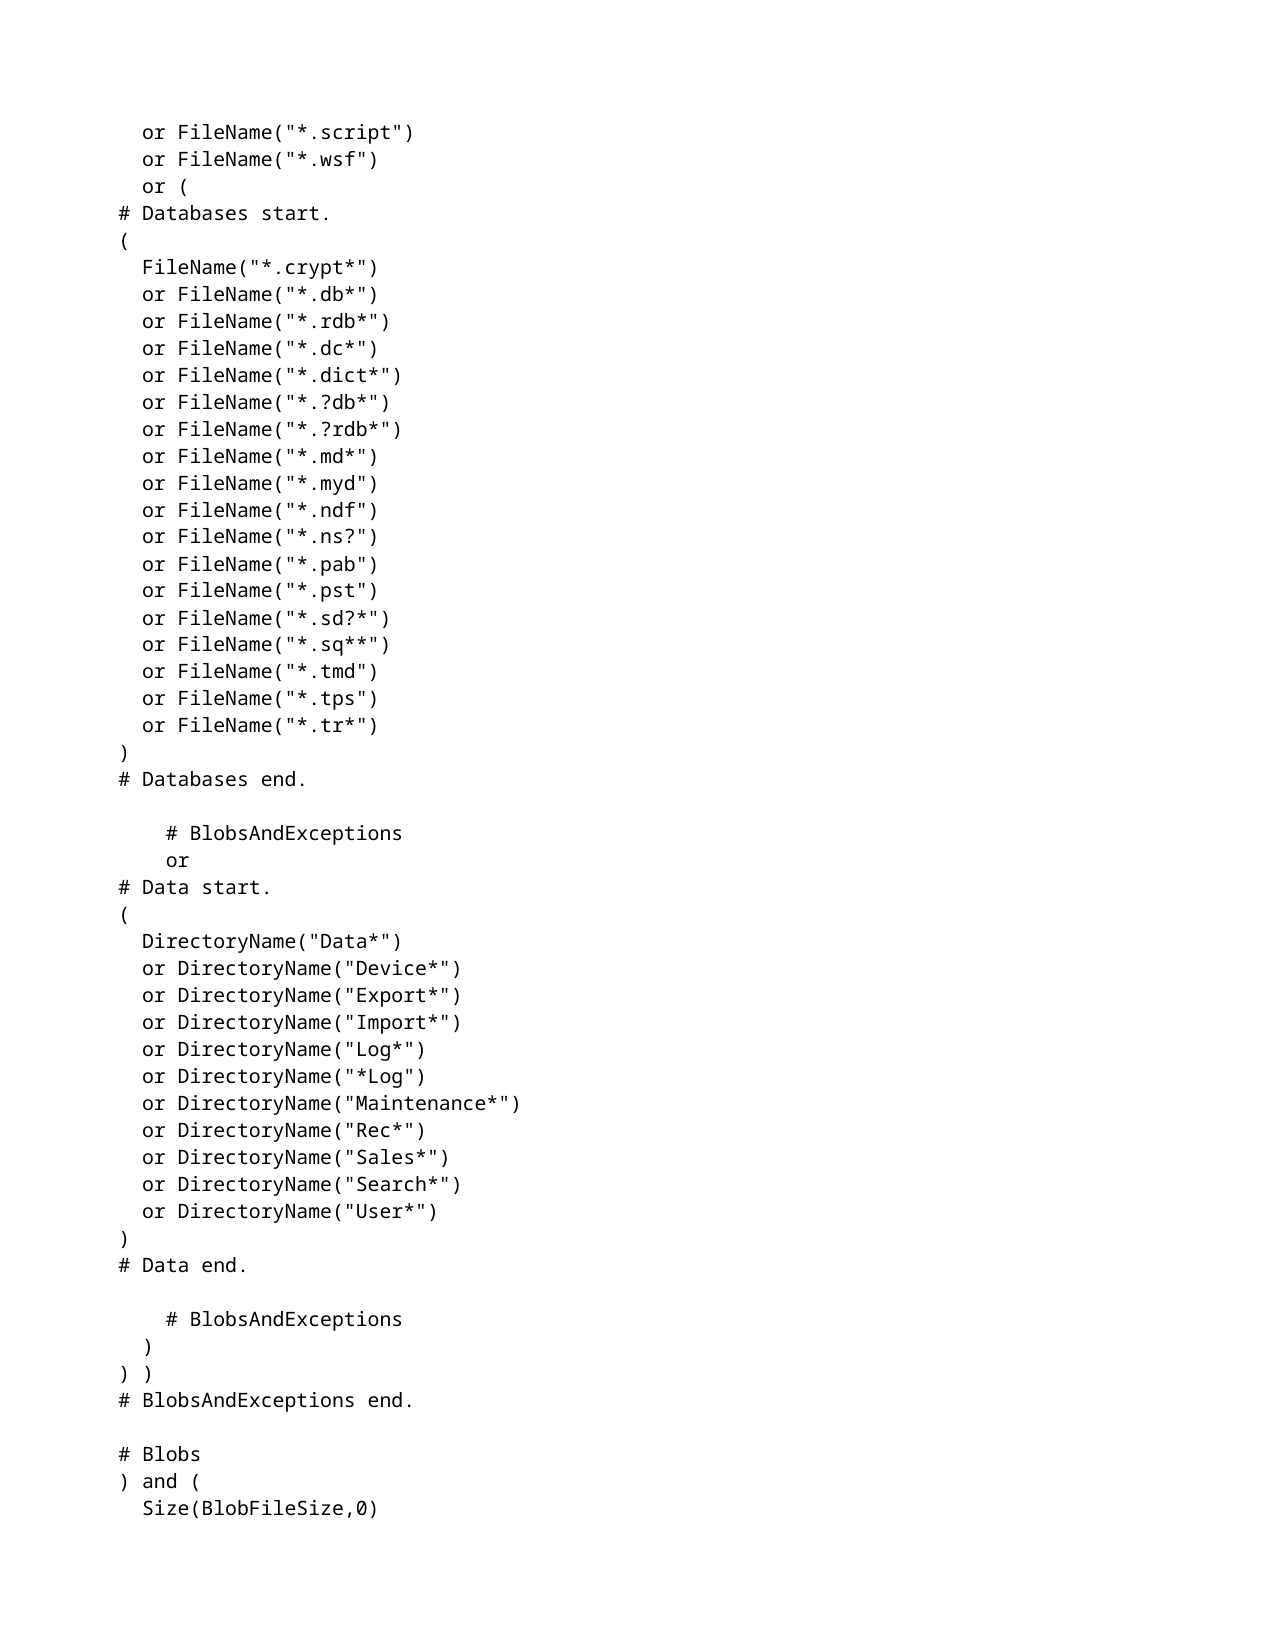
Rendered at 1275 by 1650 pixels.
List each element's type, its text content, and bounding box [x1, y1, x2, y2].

text # BlobsAndExceptions [118, 819, 1157, 847]
text or FileName("*.tps") [118, 685, 1157, 712]
text ) [118, 1224, 1157, 1251]
text or [118, 847, 1157, 873]
text # BlobsAndExceptions end. [118, 1386, 1157, 1413]
text or DirectoryName("User*") [118, 1197, 1157, 1224]
text or FileName("*.tmd") [118, 658, 1157, 685]
text or DirectoryName("Device*") [118, 954, 1157, 981]
text ( [118, 226, 1157, 253]
text or FileName("*.sd?*") [118, 604, 1157, 631]
text or FileName("*.myd") [118, 469, 1157, 496]
text or FileName("*.tr*") [118, 712, 1157, 739]
text ) ) [118, 1359, 1157, 1386]
text # Data end. [118, 1251, 1157, 1278]
text ( [118, 901, 1157, 927]
text or FileName("*.script") [118, 118, 1157, 145]
text ) and ( [118, 1467, 1157, 1494]
text or DirectoryName("Rec*") [118, 1116, 1157, 1143]
text or FileName("*.?rdb*") [118, 415, 1157, 442]
text or FileName("*.?db*") [118, 388, 1157, 415]
text or ( [118, 172, 1157, 199]
text # Databases start. [118, 199, 1157, 226]
text or FileName("*.dict*") [118, 361, 1157, 388]
text DirectoryName("Data*") [118, 927, 1157, 954]
text or DirectoryName("Export*") [118, 981, 1157, 1008]
text or FileName("*.ndf") [118, 496, 1157, 523]
text or FileName("*.sq**") [118, 631, 1157, 658]
text # Blobs [118, 1440, 1157, 1467]
text or FileName("*.rdb*") [118, 307, 1157, 334]
text or DirectoryName("*Log") [118, 1062, 1157, 1089]
text or DirectoryName("Search*") [118, 1170, 1157, 1197]
text or FileName("*.md*") [118, 442, 1157, 469]
text or FileName("*.pst") [118, 577, 1157, 604]
text or FileName("*.ns?") [118, 523, 1157, 550]
text or FileName("*.dc*") [118, 334, 1157, 361]
text or FileName("*.wsf") [118, 145, 1157, 172]
text ) [118, 739, 1157, 766]
text or DirectoryName("Log*") [118, 1035, 1157, 1062]
text or DirectoryName("Sales*") [118, 1143, 1157, 1170]
text # Databases end. [118, 766, 1157, 793]
text or DirectoryName("Maintenance*") [118, 1089, 1157, 1116]
text Size(BlobFileSize,0) [118, 1494, 1157, 1521]
text FileName("*.crypt*") [118, 253, 1157, 280]
text or FileName("*.pab") [118, 550, 1157, 577]
text or DirectoryName("Import*") [118, 1008, 1157, 1035]
text or FileName("*.db*") [118, 280, 1157, 307]
text # BlobsAndExceptions [118, 1305, 1157, 1332]
text ) [118, 1332, 1157, 1359]
text # Data start. [118, 873, 1157, 901]
